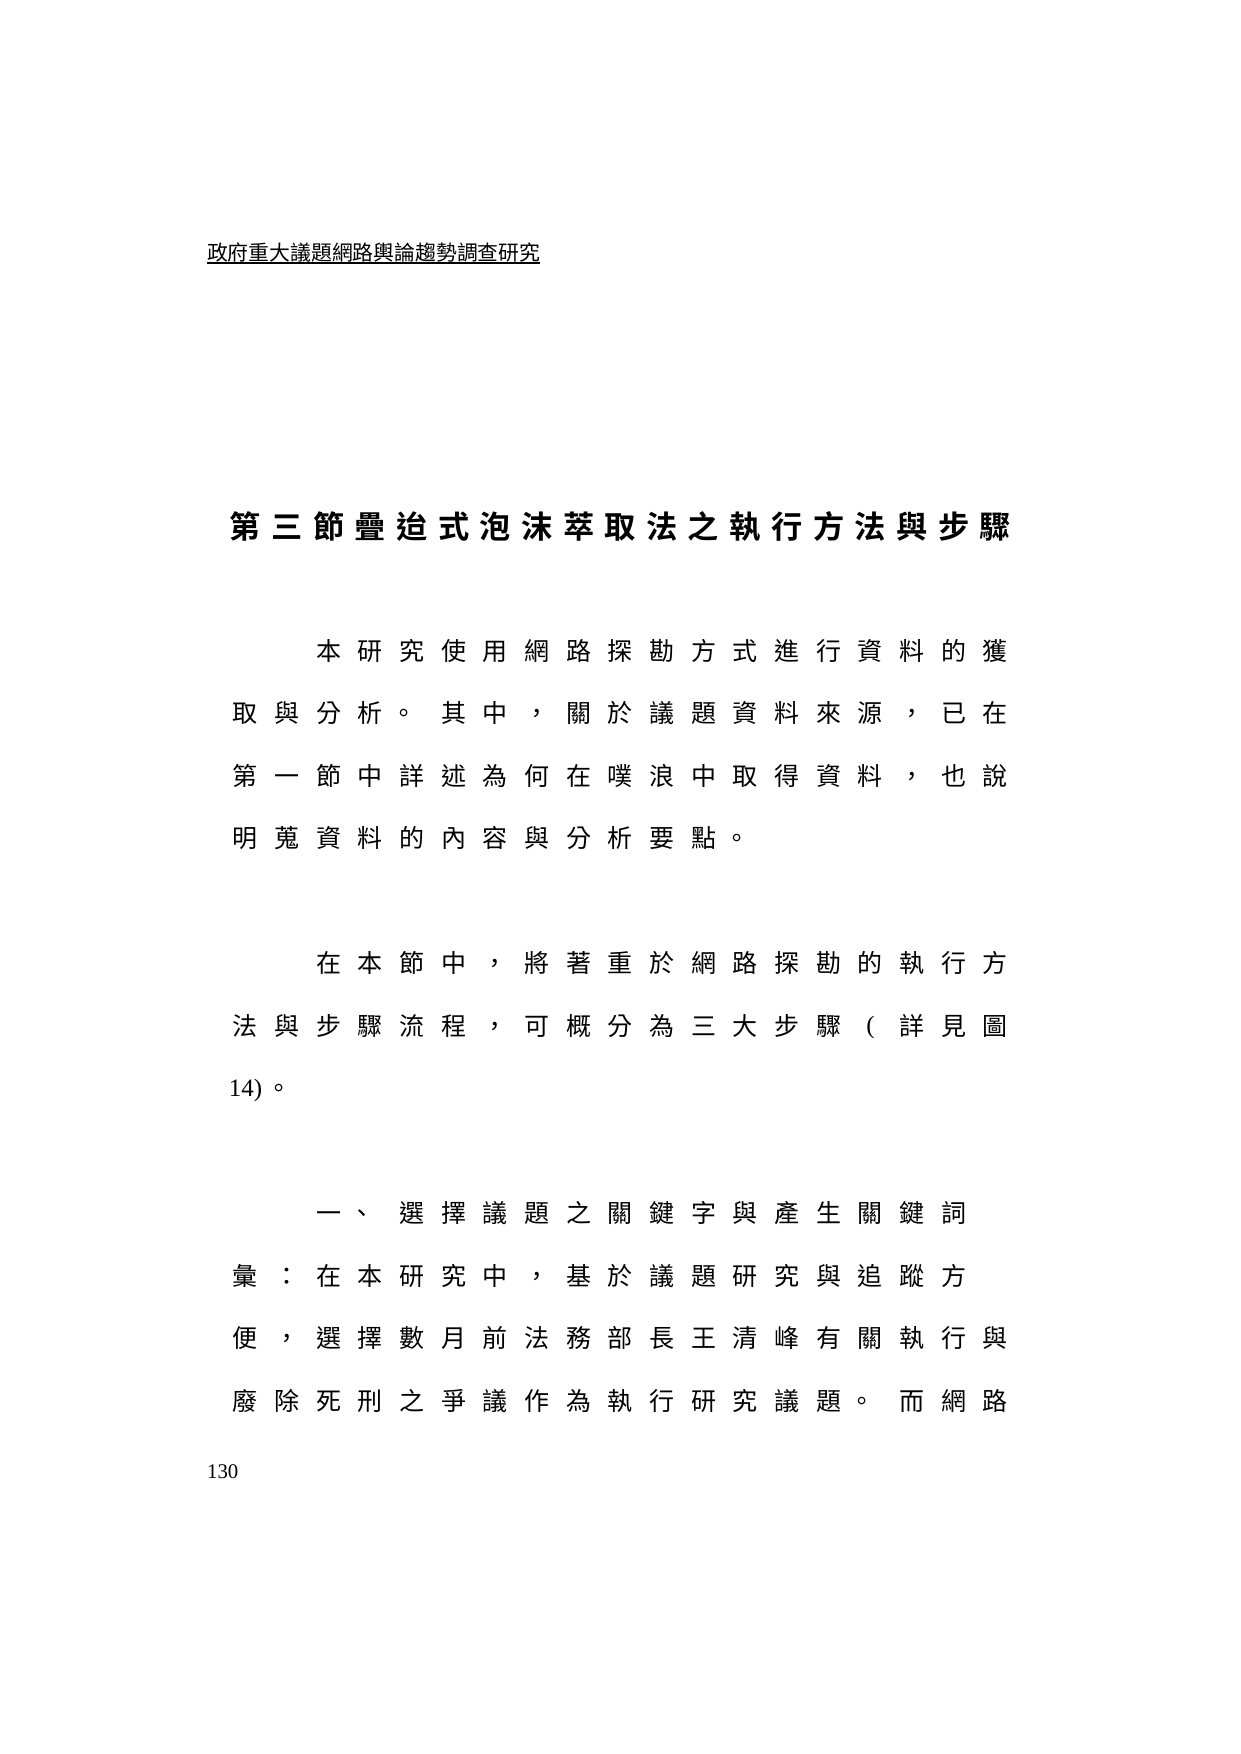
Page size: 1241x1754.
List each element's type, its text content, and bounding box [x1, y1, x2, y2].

text 一、選擇議題之關鍵字與產生關鍵詞彙：在本研究中，基於議題研究與追蹤方便，選擇數月前法務部長王清峰有關執行與廢除死刑之爭議作為執行研究議題。而網路 [224, 1170, 1016, 1420]
text 本研究使用網路探勘方式進行資料的獲取與分析。其中，關於議題資料來源，已在第一節中詳述為何在噗浪中取得資料，也說明蒐資料的內容與分析要點。 [224, 608, 1016, 858]
list 疊迨式泡沫萃取法之執行方法與步驟 [224, 483, 1016, 545]
text 在本節中，將著重於網路探勘的執行方法與步驟流程，可概分為三大步驟(詳見圖14)。 [224, 920, 1016, 1108]
